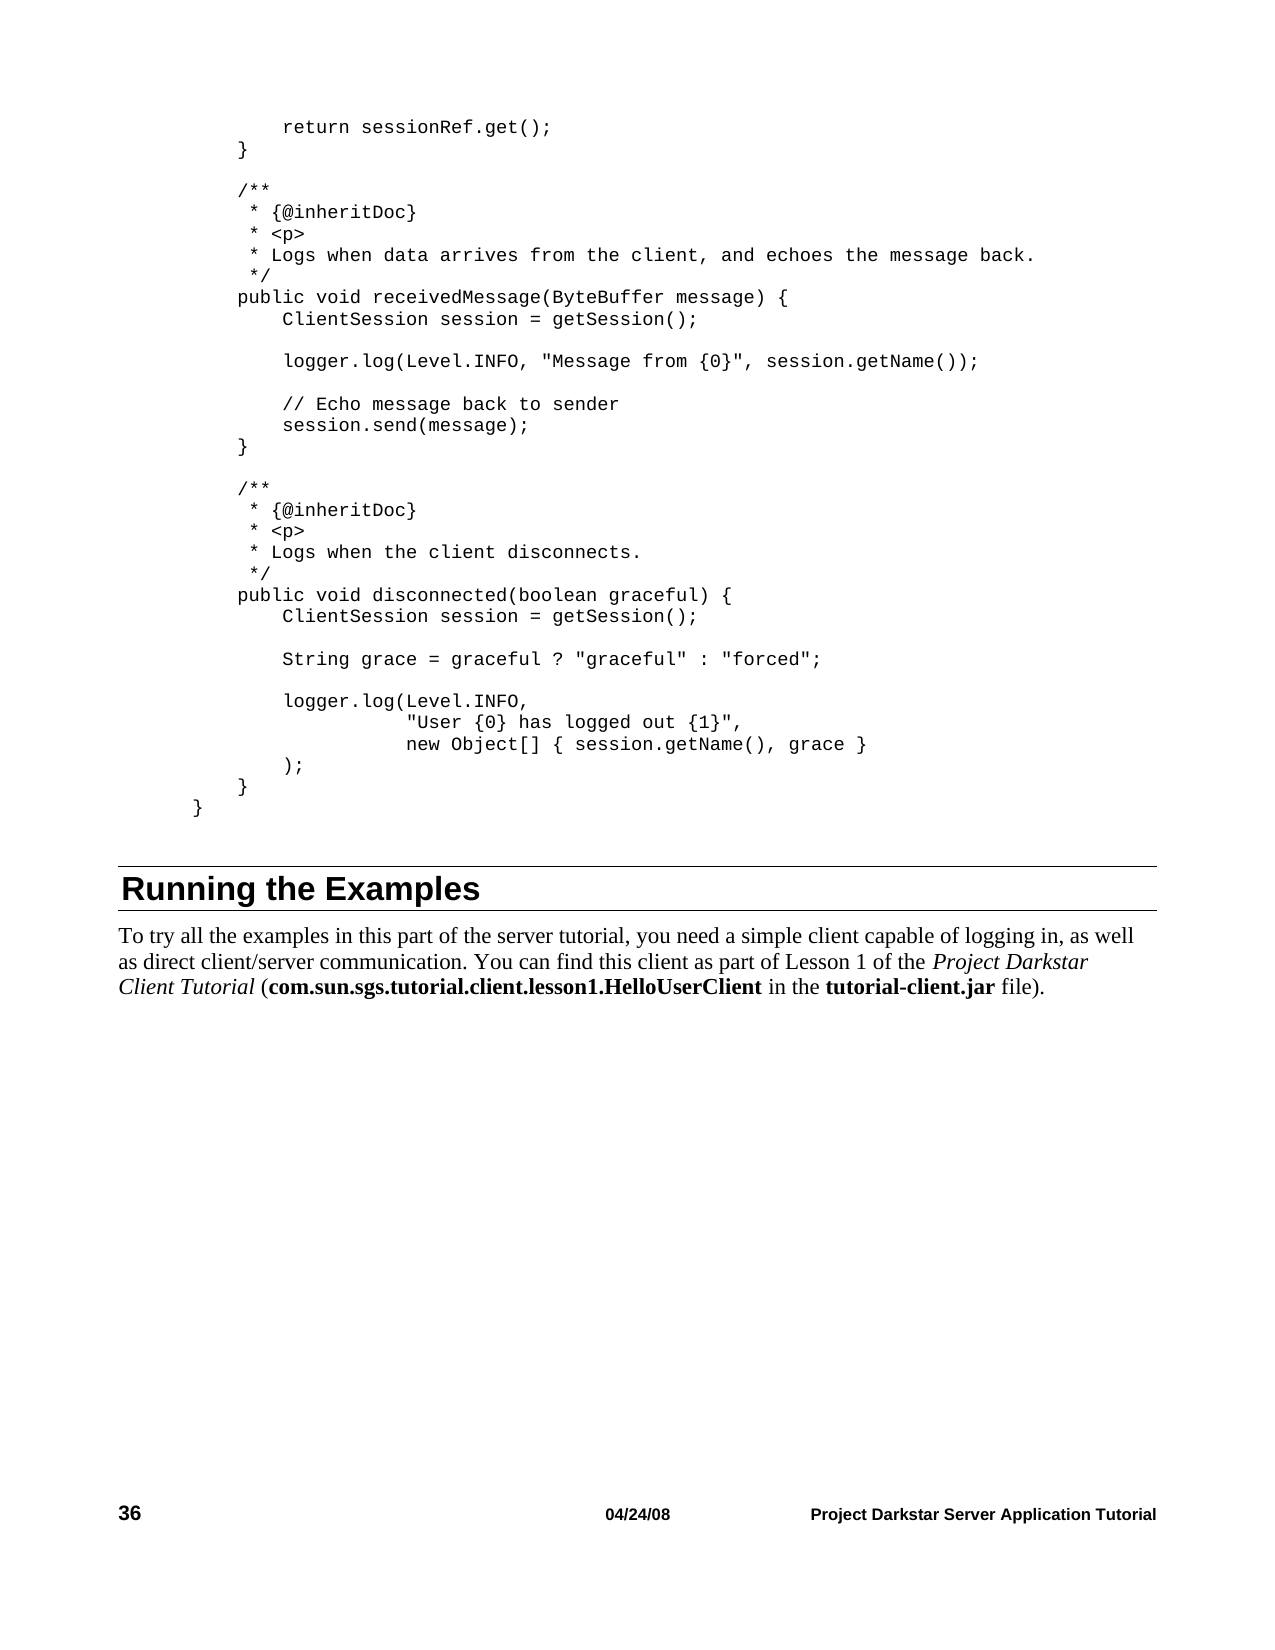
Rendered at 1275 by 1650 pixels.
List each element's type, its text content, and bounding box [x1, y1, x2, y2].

text new Object[] { session.getName(), grace } [192, 734, 1098, 756]
text logger.log(Level.INFO, [192, 692, 1098, 713]
text String grace = graceful ? "graceful" : "forced"; [192, 649, 1098, 671]
text * Logs when the client disconnects. [192, 543, 1098, 564]
text * {@inheritDoc} [192, 501, 1098, 522]
text /** [192, 479, 1098, 501]
text } [192, 798, 1098, 841]
subtitle Running the Examples [118, 867, 1157, 910]
text */ [192, 267, 1098, 288]
text public void disconnected(boolean graceful) { [192, 586, 1098, 607]
text * <p> [192, 522, 1098, 543]
text * <p> [192, 224, 1098, 246]
text return sessionRef.get(); [192, 118, 1098, 139]
text // Echo message back to sender [192, 394, 1098, 416]
text } [192, 437, 1098, 458]
text * Logs when data arrives from the client, and echoes the message back. [192, 246, 1098, 267]
text "User {0} has logged out {1}", [192, 713, 1098, 734]
text ClientSession session = getSession(); [192, 607, 1098, 628]
text } [192, 139, 1098, 161]
text session.send(message); [192, 416, 1098, 437]
text */ [192, 564, 1098, 586]
text /** [192, 182, 1098, 203]
text ); [192, 756, 1098, 777]
text logger.log(Level.INFO, "Message from {0}", session.getName()); [192, 352, 1098, 373]
text To try all the examples in this part of the server tutorial, you need a simple client capable of logging in, as well as direct client/server communication. You can find this client as part of Lesson 1 of the Project Darkstar Client Tutorial (com.sun.sgs.tutorial.client.lesson1.HelloUserClient in the tutorial-client.jar file). [118, 923, 1157, 1000]
text } [192, 777, 1098, 798]
text ClientSession session = getSession(); [192, 309, 1098, 331]
text public void receivedMessage(ByteBuffer message) { [192, 288, 1098, 309]
text * {@inheritDoc} [192, 203, 1098, 224]
